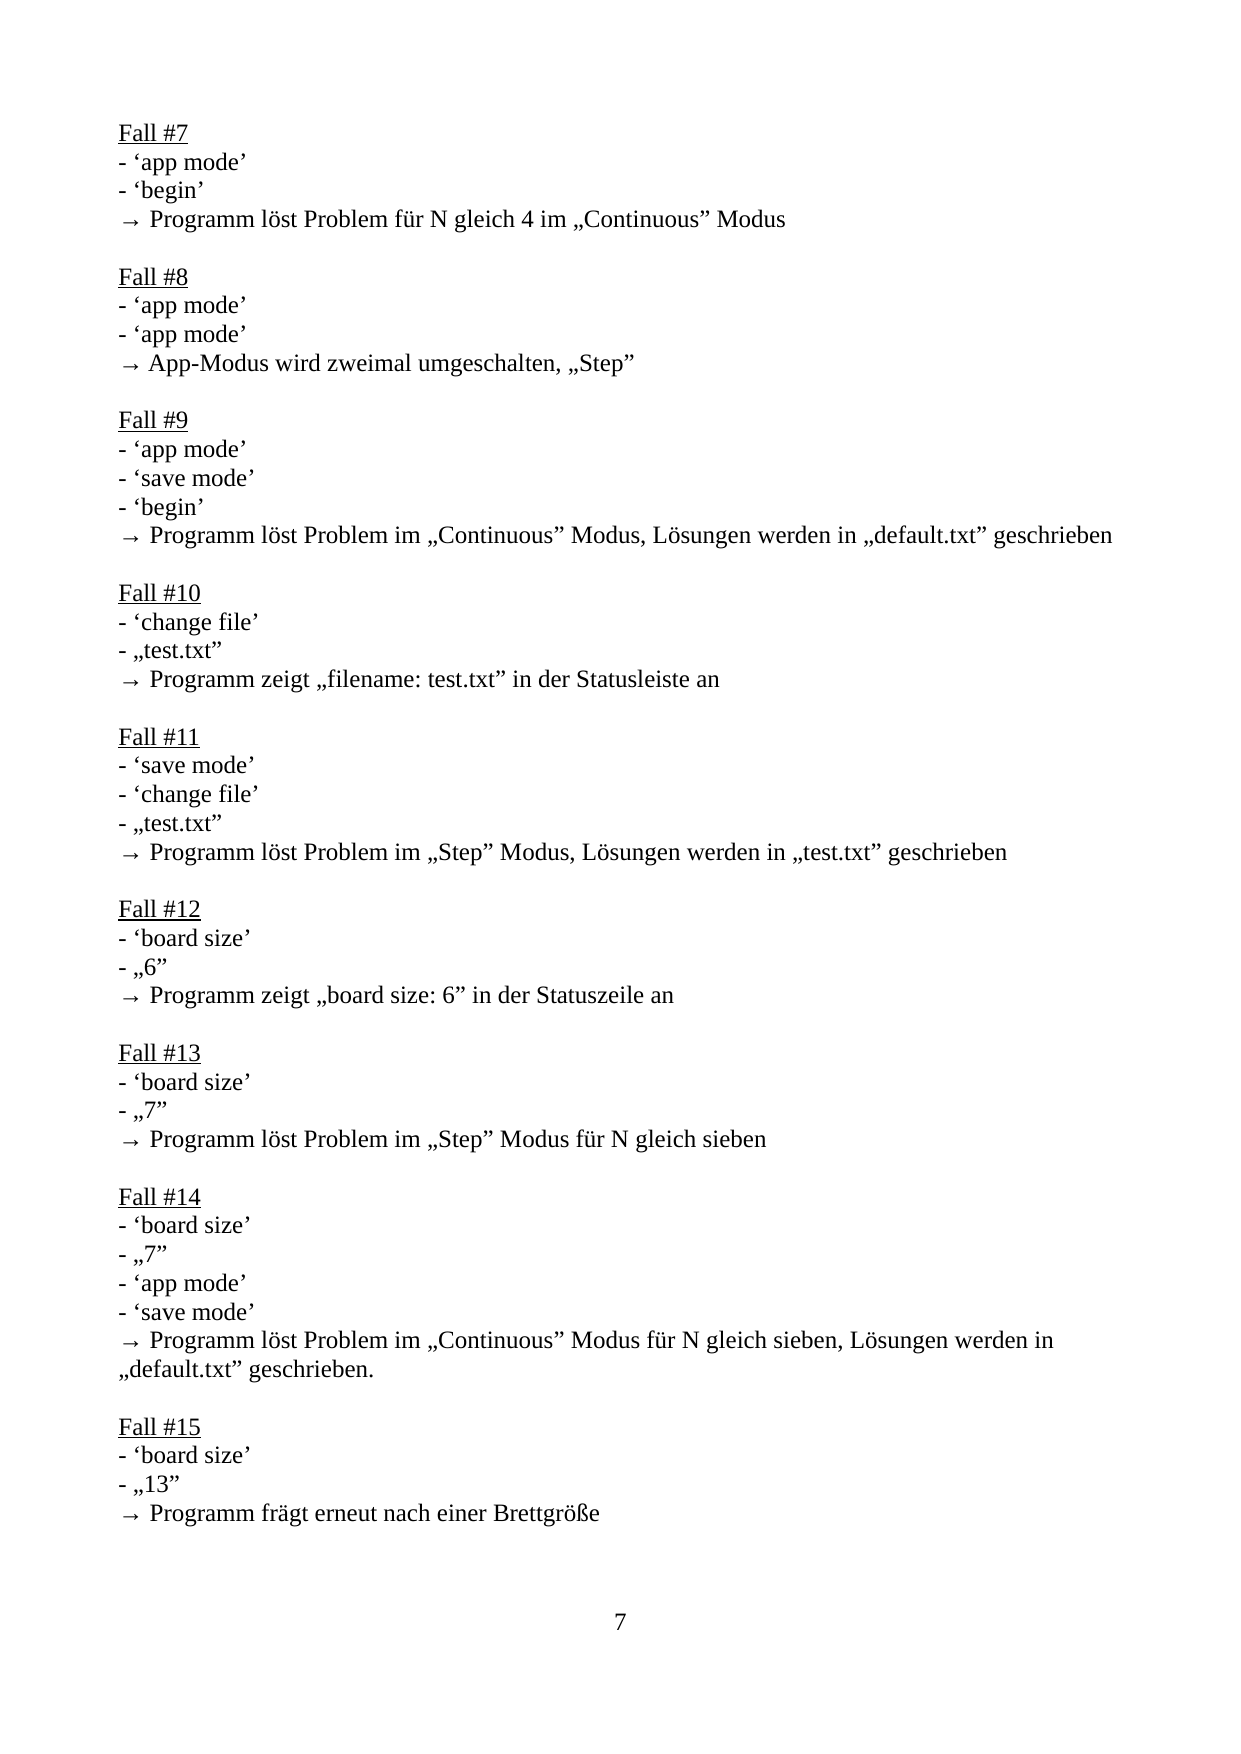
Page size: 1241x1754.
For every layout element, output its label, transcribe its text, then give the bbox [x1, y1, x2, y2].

text Fall #9 [118, 406, 1122, 434]
text - „6” [118, 952, 1122, 981]
text - „7” [118, 1239, 1122, 1268]
text - ‘change file’ [118, 607, 1122, 636]
text - „7” [118, 1096, 1122, 1124]
text → Programm löst Problem im „Continuous” Modus für N gleich sieben, Lösungen werden in „default.txt” geschrieben. [118, 1326, 1122, 1383]
text → Programm löst Problem im „Continuous” Modus, Lösungen werden in „default.txt” geschrieben [118, 521, 1122, 549]
text - ‘board size’ [118, 1211, 1122, 1239]
text - ‘app mode’ [118, 1268, 1122, 1297]
text - ‘save mode’ [118, 1297, 1122, 1326]
text - „test.txt” [118, 636, 1122, 664]
text - ‘app mode’ [118, 147, 1122, 176]
text Fall #10 [118, 578, 1122, 607]
text → Programm löst Problem für N gleich 4 im „Continuous” Modus [118, 204, 1122, 233]
text - ‘save mode’ [118, 463, 1122, 492]
text → Programm zeigt „filename: test.txt” in der Statusleiste an [118, 664, 1122, 693]
text Fall #14 [118, 1182, 1122, 1211]
text - ‘board size’ [118, 1067, 1122, 1096]
text → Programm frägt erneut nach einer Brettgröße [118, 1498, 1122, 1527]
text Fall #8 [118, 262, 1122, 291]
text - ‘app mode’ [118, 434, 1122, 463]
text - ‘board size’ [118, 1441, 1122, 1469]
text - ‘app mode’ [118, 319, 1122, 348]
text Fall #13 [118, 1038, 1122, 1067]
text Fall #15 [118, 1412, 1122, 1441]
text → App-Modus wird zweimal umgeschalten, „Step” [118, 348, 1122, 377]
text - ‘begin’ [118, 492, 1122, 521]
text Fall #7 [118, 118, 1122, 147]
text - ‘change file’ [118, 779, 1122, 808]
text - ‘save mode’ [118, 751, 1122, 779]
text - ‘app mode’ [118, 291, 1122, 319]
text - „13” [118, 1469, 1122, 1498]
text → Programm löst Problem im „Step” Modus, Lösungen werden in „test.txt” geschrieben [118, 837, 1122, 866]
text - ‘board size’ [118, 923, 1122, 952]
text → Programm zeigt „board size: 6” in der Statuszeile an [118, 981, 1122, 1009]
text → Programm löst Problem im „Step” Modus für N gleich sieben [118, 1124, 1122, 1153]
text - ‘begin’ [118, 176, 1122, 204]
text Fall #12 [118, 894, 1122, 923]
text Fall #11 [118, 722, 1122, 751]
text - „test.txt” [118, 808, 1122, 837]
